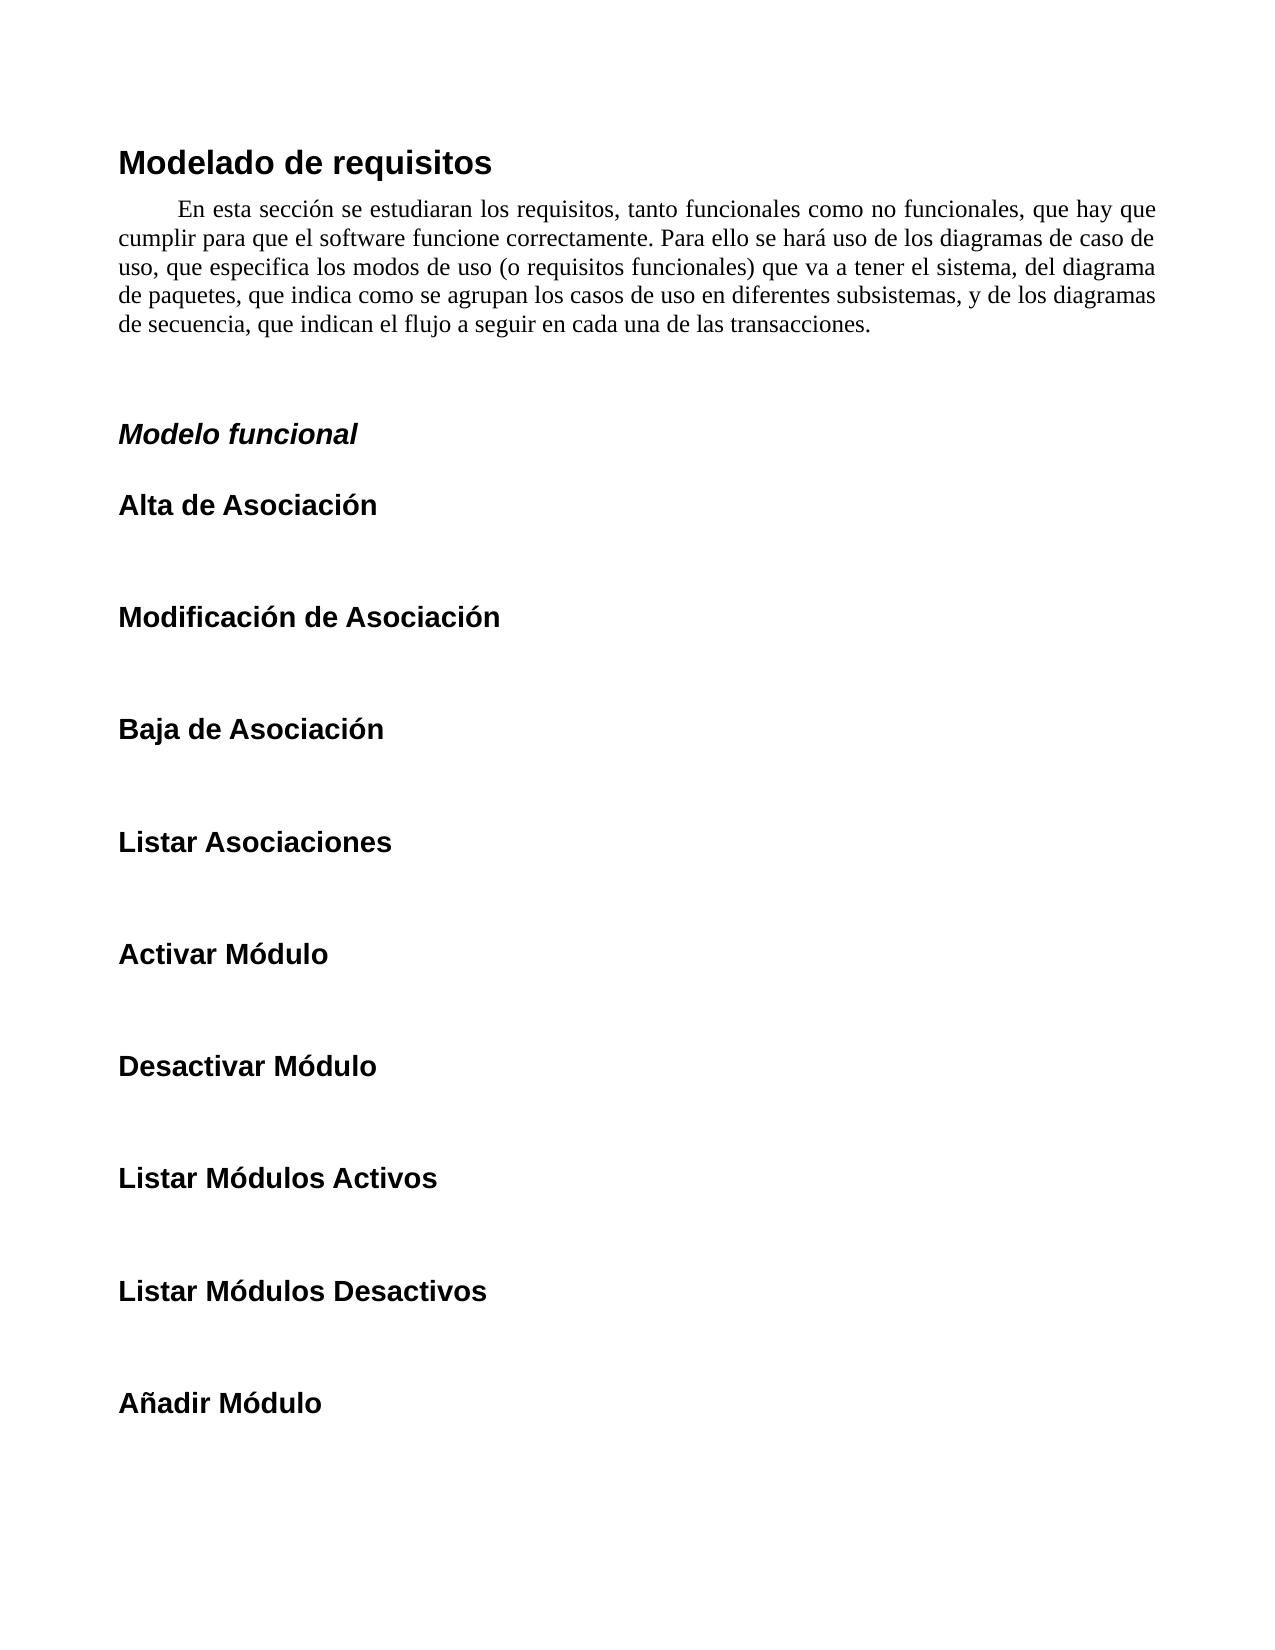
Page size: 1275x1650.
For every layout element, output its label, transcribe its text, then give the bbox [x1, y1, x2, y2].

subtitle Alta de Asociación [118, 488, 1157, 521]
subtitle Baja de Asociación [118, 712, 1157, 746]
subtitle Modelo funcional [118, 417, 1157, 450]
subtitle Listar Asociaciones [118, 825, 1157, 858]
subtitle Desactivar Módulo [118, 1049, 1157, 1083]
subtitle Modificación de Asociación [118, 600, 1157, 634]
subtitle Listar Módulos Activos [118, 1162, 1157, 1195]
text En esta sección se estudiaran los requisitos, tanto funcionales como no funcionales, que hay que cumplir para que el software funcione correctamente. Para ello se hará uso de los diagramas de caso de uso, que especifica los modos de uso (o requisitos funcionales) que va a tener el sistema, del diagrama de paquetes, que indica como se agrupan los casos de uso en diferentes subsistemas, y de los diagramas de secuencia, que indican el flujo a seguir en cada una de las transacciones. [118, 194, 1157, 338]
subtitle Modelado de requisitos [118, 143, 1157, 182]
subtitle Activar Módulo [118, 937, 1157, 971]
subtitle Listar Módulos Desactivos [118, 1274, 1157, 1307]
subtitle Añadir Módulo [118, 1386, 1157, 1420]
